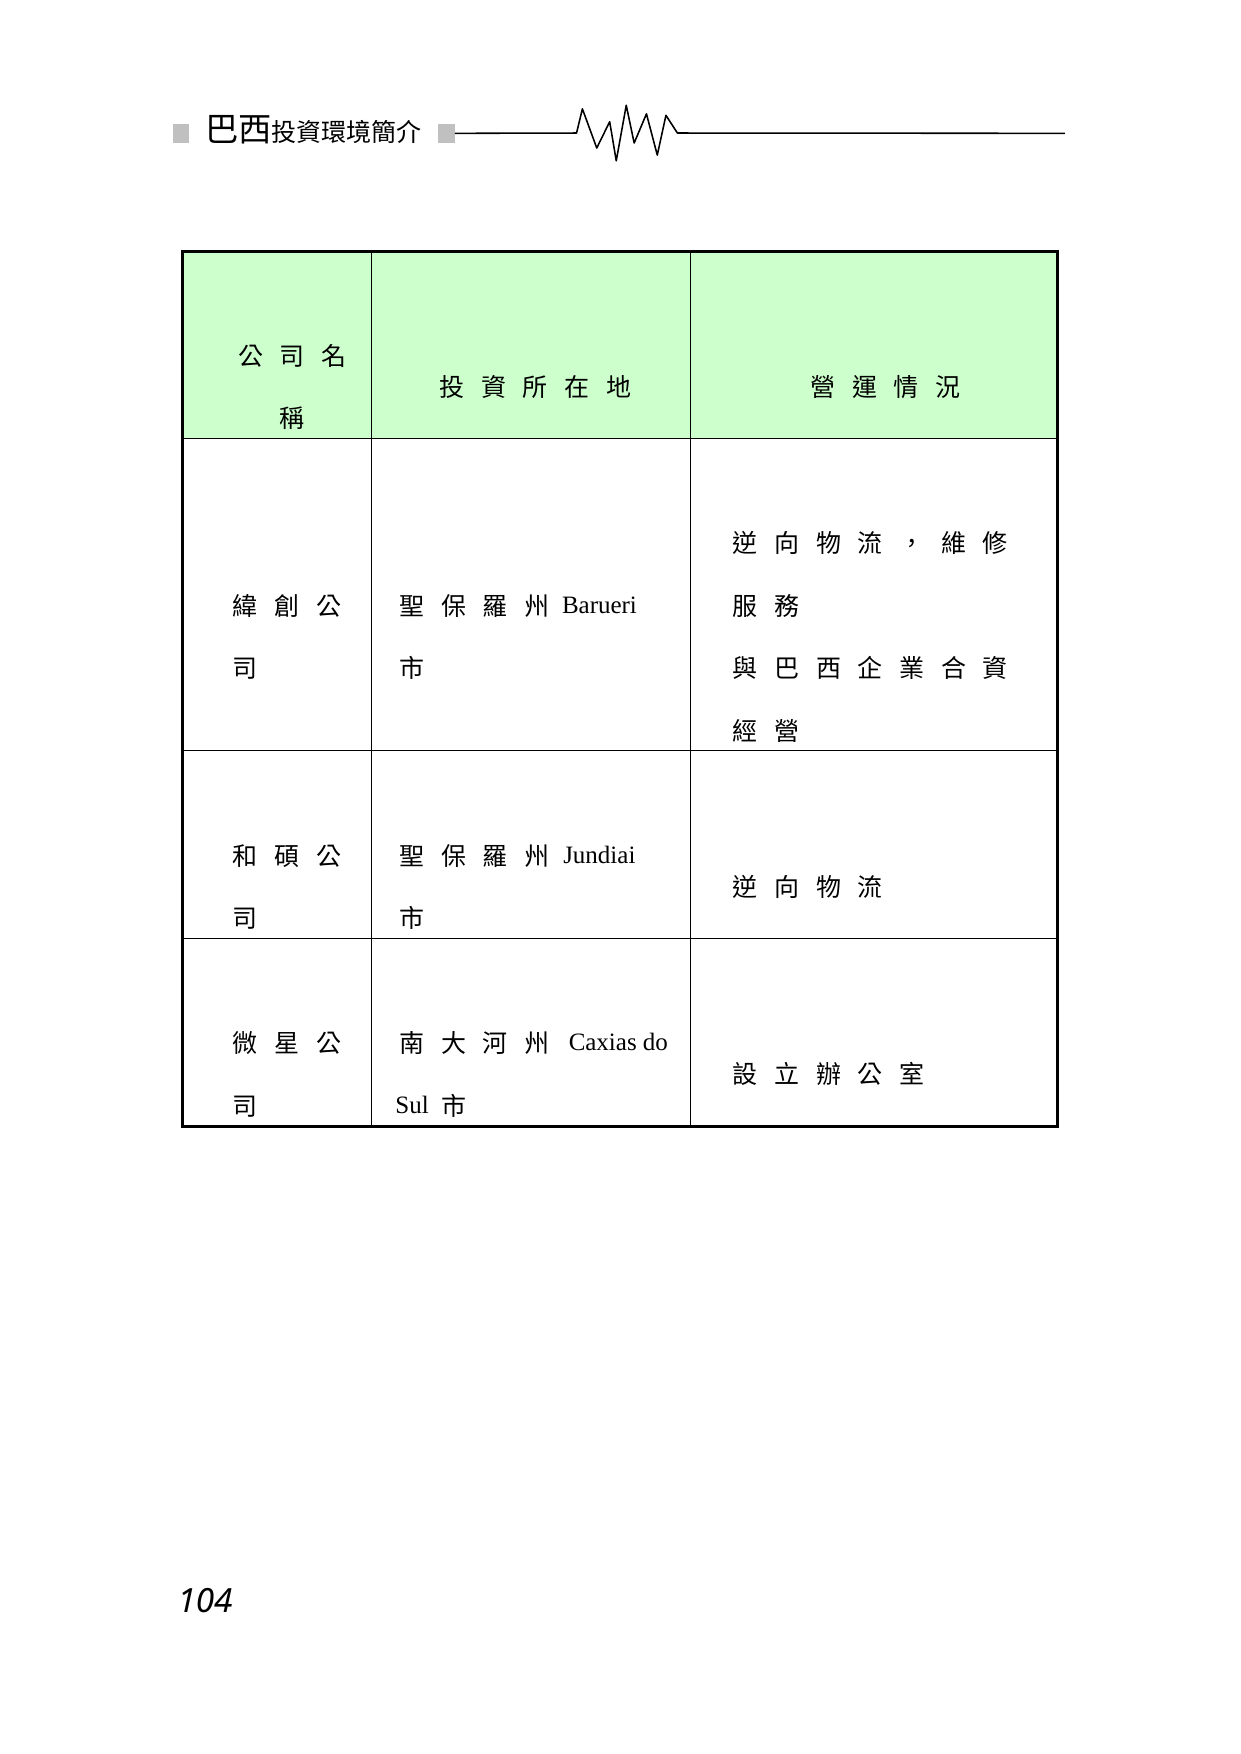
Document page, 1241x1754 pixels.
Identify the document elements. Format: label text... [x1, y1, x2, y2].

table_header 公司名稱 [184, 253, 371, 438]
table_header 營運情況 [691, 253, 1056, 438]
table_cell 逆向物流，維修服務 與巴西企業合資經營 [691, 439, 1056, 750]
table_cell 南大河州Caxias do Sul市 [372, 939, 690, 1125]
table_cell 微星公司 [184, 939, 371, 1125]
table_cell 聖保羅州Jundiai市 [372, 751, 690, 938]
table_cell 聖保羅州Barueri市 [372, 439, 690, 750]
table_header 投資所在地 [372, 253, 690, 438]
table_cell 緯創公司 [184, 439, 371, 750]
table_cell 和碩公司 [184, 751, 371, 938]
table_cell 設立辦公室 [691, 939, 1056, 1125]
table_cell 逆向物流 [691, 751, 1056, 938]
